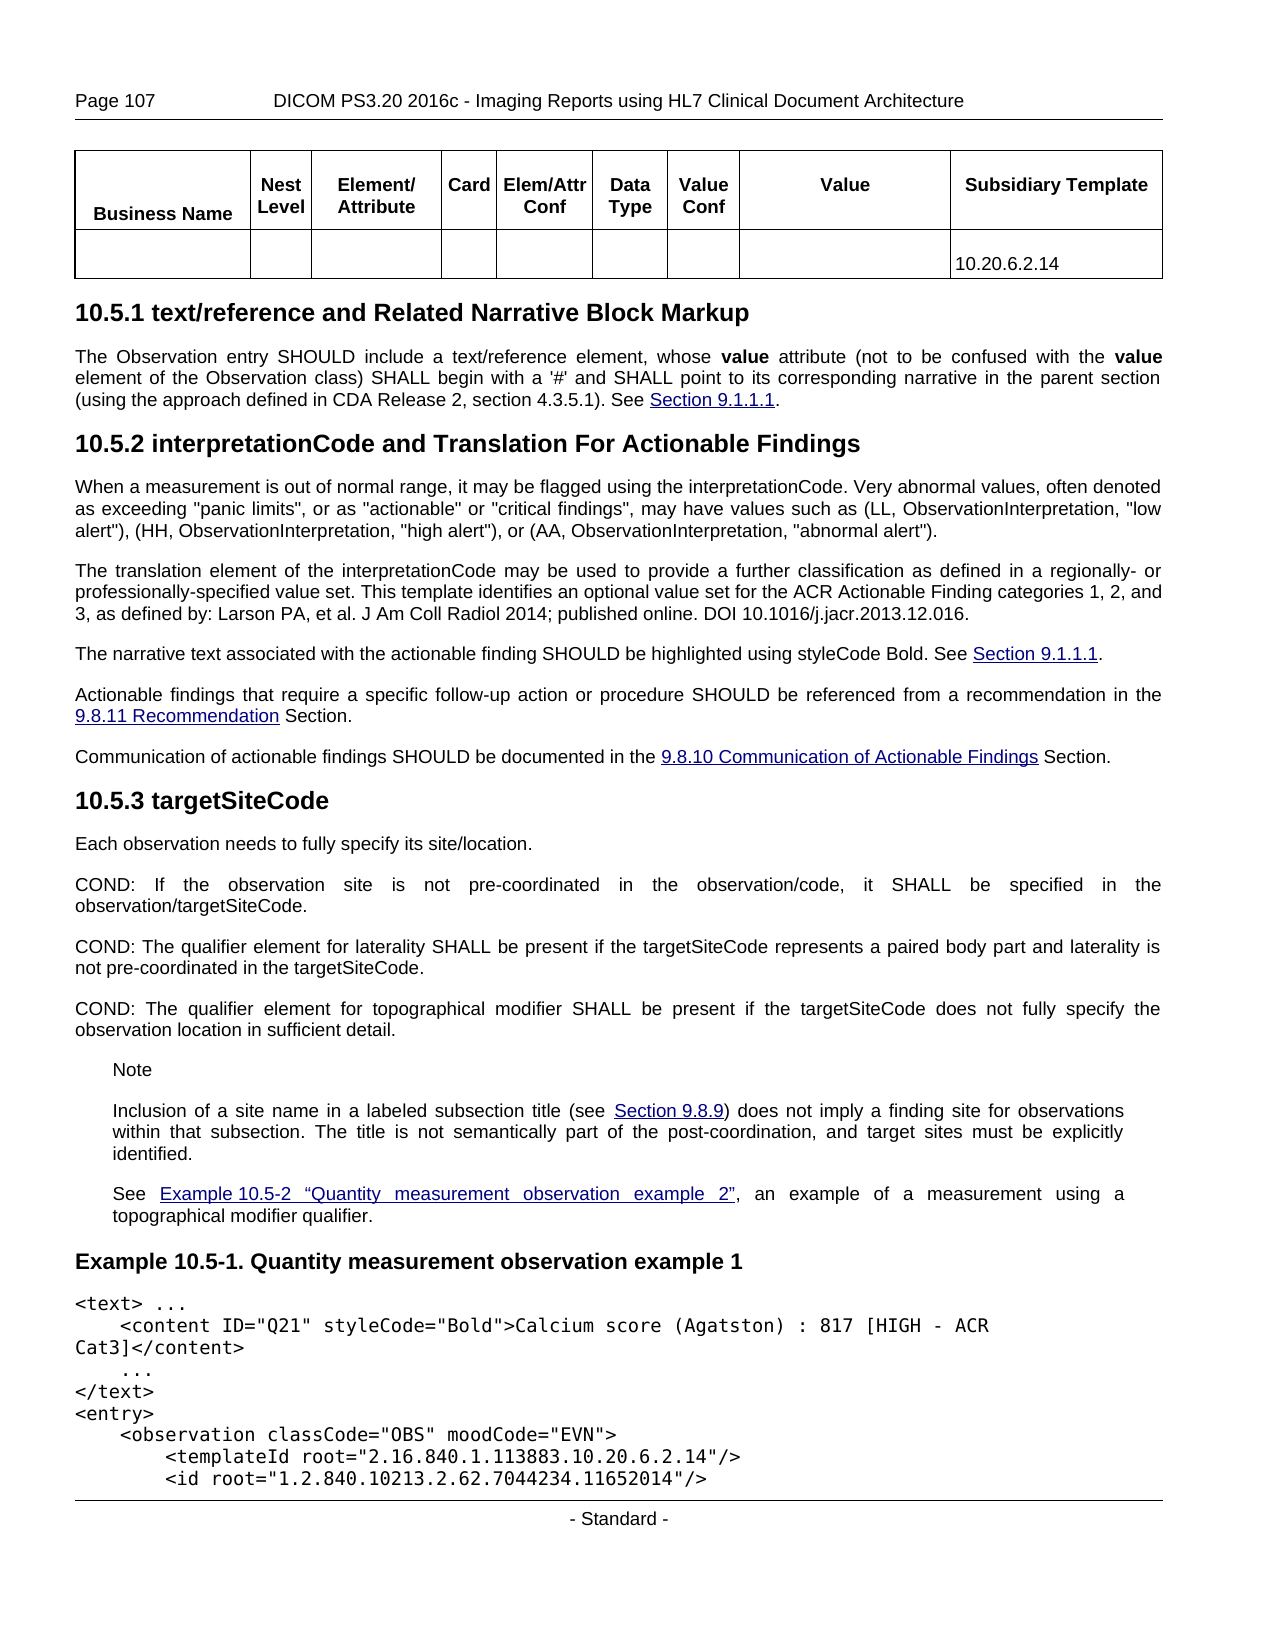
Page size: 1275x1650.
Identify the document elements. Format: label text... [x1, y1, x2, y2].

table_header Element/​Attribute [312, 151, 441, 228]
text 10.5.2 interpretationCode and Translation For Actionable Findings [75, 429, 1162, 458]
table_cell [497, 230, 592, 278]
table_header Nest Level [251, 151, 311, 228]
text Communication of actionable findings SHOULD be documented in the 9.8.10 Communication of Actionable Findings Section. [75, 745, 1162, 767]
table_cell 10.20.6.2.14 [951, 230, 1162, 278]
text Inclusion of a site name in a labeled subsection title (see Section 9.8.9) does not imply a finding site for observations within that subsection. The title is not semantically part of the post-coordination, and target sites must be explicitly identified. [112, 1099, 1125, 1164]
table_cell [312, 230, 441, 278]
table_header Elem/Attr Conf [497, 151, 592, 228]
table_cell [740, 230, 950, 278]
table_cell [251, 230, 311, 278]
text <text> ... <content ID="Q21" styleCode="Bold">Calcium score (Agatston) : 817 [HIGH - ACR Cat3]</content> ... </text> <entry> <observation classCode="OBS" moodCode="EVN"> <templateId root="2.16.840.1.113883.10.20.6.2.14"/> <id root="1.2.840.10213.2.62.7044234.11652014"/> [75, 1293, 1162, 1490]
table_header Card [442, 151, 496, 228]
table_cell [668, 230, 739, 278]
table_header Business Name [76, 151, 250, 228]
text Example 10.5-1. Quantity measurement observation example 1 [75, 1248, 1162, 1274]
table_header Subsidiary Template [951, 151, 1162, 228]
text Actionable findings that require a specific follow-up action or procedure SHOULD be referenced from a recommendation in the 9.8.11 Recommendation Section. [75, 683, 1162, 727]
table_header Value [740, 151, 950, 228]
text COND: The qualifier element for topographical modifier SHALL be present if the targetSiteCode does not fully specify the observation location in sufficient detail. [75, 997, 1162, 1040]
text COND: If the observation site is not pre-coordinated in the observation/code, it SHALL be specified in the observation/targetSiteCode. [75, 873, 1162, 917]
text The narrative text associated with the actionable finding SHOULD be highlighted using styleCode Bold. See Section 9.1.1.1. [75, 643, 1162, 665]
table_cell [442, 230, 496, 278]
text When a measurement is out of normal range, it may be flagged using the interpretationCode. Very abnormal values, often denoted as exceeding "panic limits", or as "actionable" or "critical findings", may have values such as (LL, ObservationInterpretation, "low alert"), (HH, ObservationInterpretation, "high alert"), or (AA, ObservationInterpretation, "abnormal alert"). [75, 476, 1162, 541]
text COND: The qualifier element for laterality SHALL be present if the targetSiteCode represents a paired body part and laterality is not pre-coordinated in the targetSiteCode. [75, 935, 1162, 978]
text See Example 10.5-2 “Quantity measurement observation example 2”, an example of a measurement using a topographical modifier qualifier. [112, 1183, 1125, 1226]
text 10.5.1 text/reference and Related Narrative Block Markup [75, 298, 1162, 327]
text Note [112, 1059, 1125, 1081]
table_header Value Conf [668, 151, 739, 228]
text The translation element of the interpretationCode may be used to provide a further classification as defined in a regionally- or professionally-specified value set. This template identifies an optional value set for the ACR Actionable Finding categories 1, 2, and 3, as defined by: Larson PA, et al. J Am Coll Radiol 2014; published online. DOI 10.1016/j.jacr.2013.12.016. [75, 560, 1162, 624]
text 10.5.3 targetSiteCode [75, 786, 1162, 814]
table_header Data Type [593, 151, 667, 228]
text The Observation entry SHOULD include a text/reference element, whose value attribute (not to be confused with the value element of the Observation class) SHALL begin with a '#' and SHALL point to its corresponding narrative in the parent section (using the approach defined in CDA Release 2, section 4.3.5.1). See Section 9.1.1.1. [75, 345, 1162, 410]
table_cell [76, 230, 250, 278]
text Each observation needs to fully specify its site/location. [75, 833, 1162, 855]
table_cell [593, 230, 667, 278]
